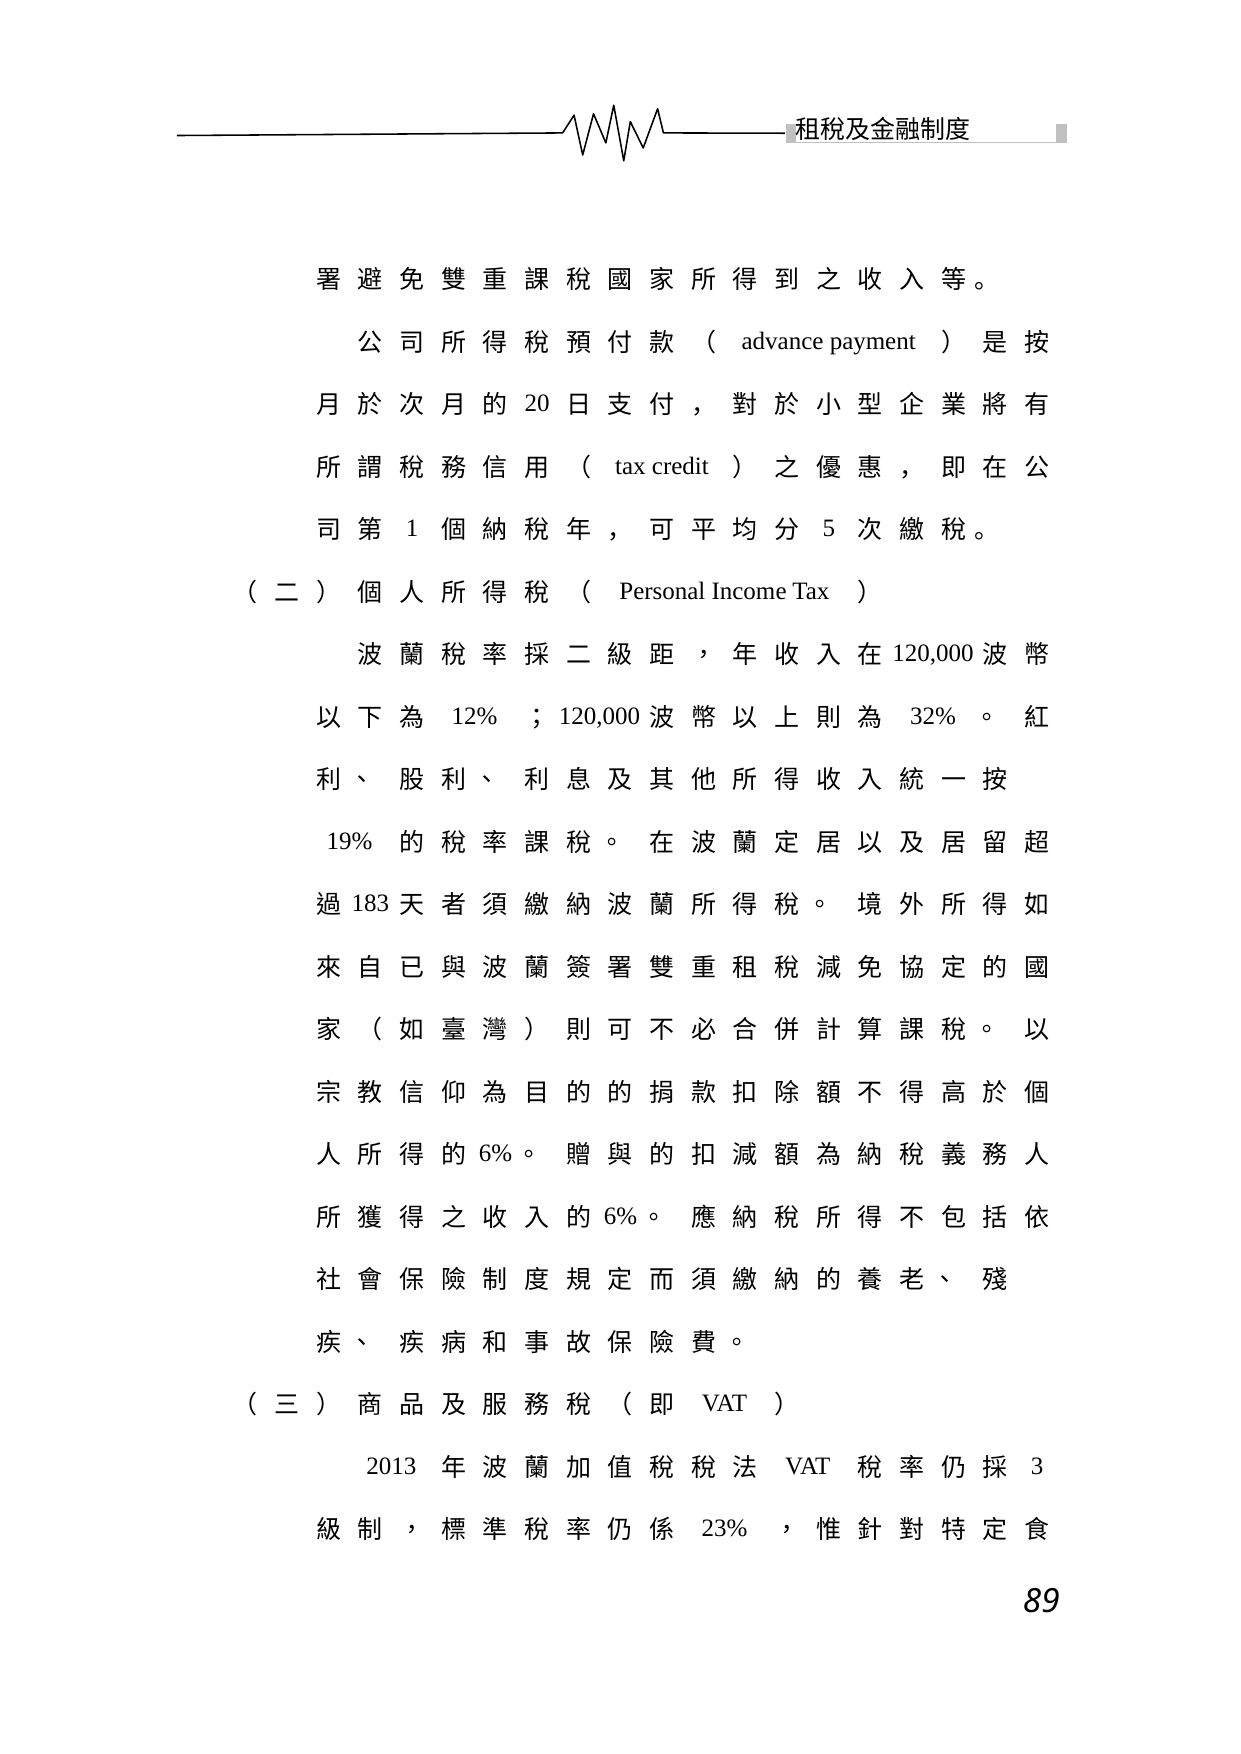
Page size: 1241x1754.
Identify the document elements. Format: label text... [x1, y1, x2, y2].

text （二）個人所得稅（Personal Income Tax） [207, 549, 1058, 611]
text （三）商品及服務稅（即VAT） [207, 1361, 1058, 1424]
text 2013年波蘭加值稅稅法VAT稅率仍採3級制，標準稅率仍係23%，惟針對特定食 [281, 1424, 1058, 1549]
text 署避免雙重課稅國家所得到之收入等。 [281, 236, 1058, 299]
text 公司所得稅預付款（advance payment）是按月於次月的20日支付，對於小型企業將有所謂稅務信用（tax credit）之優惠，即在公司第1個納稅年，可平均分5次繳稅。 [281, 299, 1058, 549]
text 波蘭稅率採二級距，年收入在120,000波幣以下為12%；120,000波幣以上則為32%。紅利、股利、利息及其他所得收入統一按19%的稅率課稅。在波蘭定居以及居留超過183天者須繳納波蘭所得稅。境外所得如來自已與波蘭簽署雙重租稅減免協定的國家（如臺灣）則可不必合併計算課稅。以宗教信仰為目的的捐款扣除額不得高於個人所得的6%。贈與的扣減額為納稅義務人所獲得之收入的6%。應納稅所得不包括依社會保險制度規定而須繳納的養老、殘疾、疾病和事故保險費。 [281, 611, 1058, 1361]
